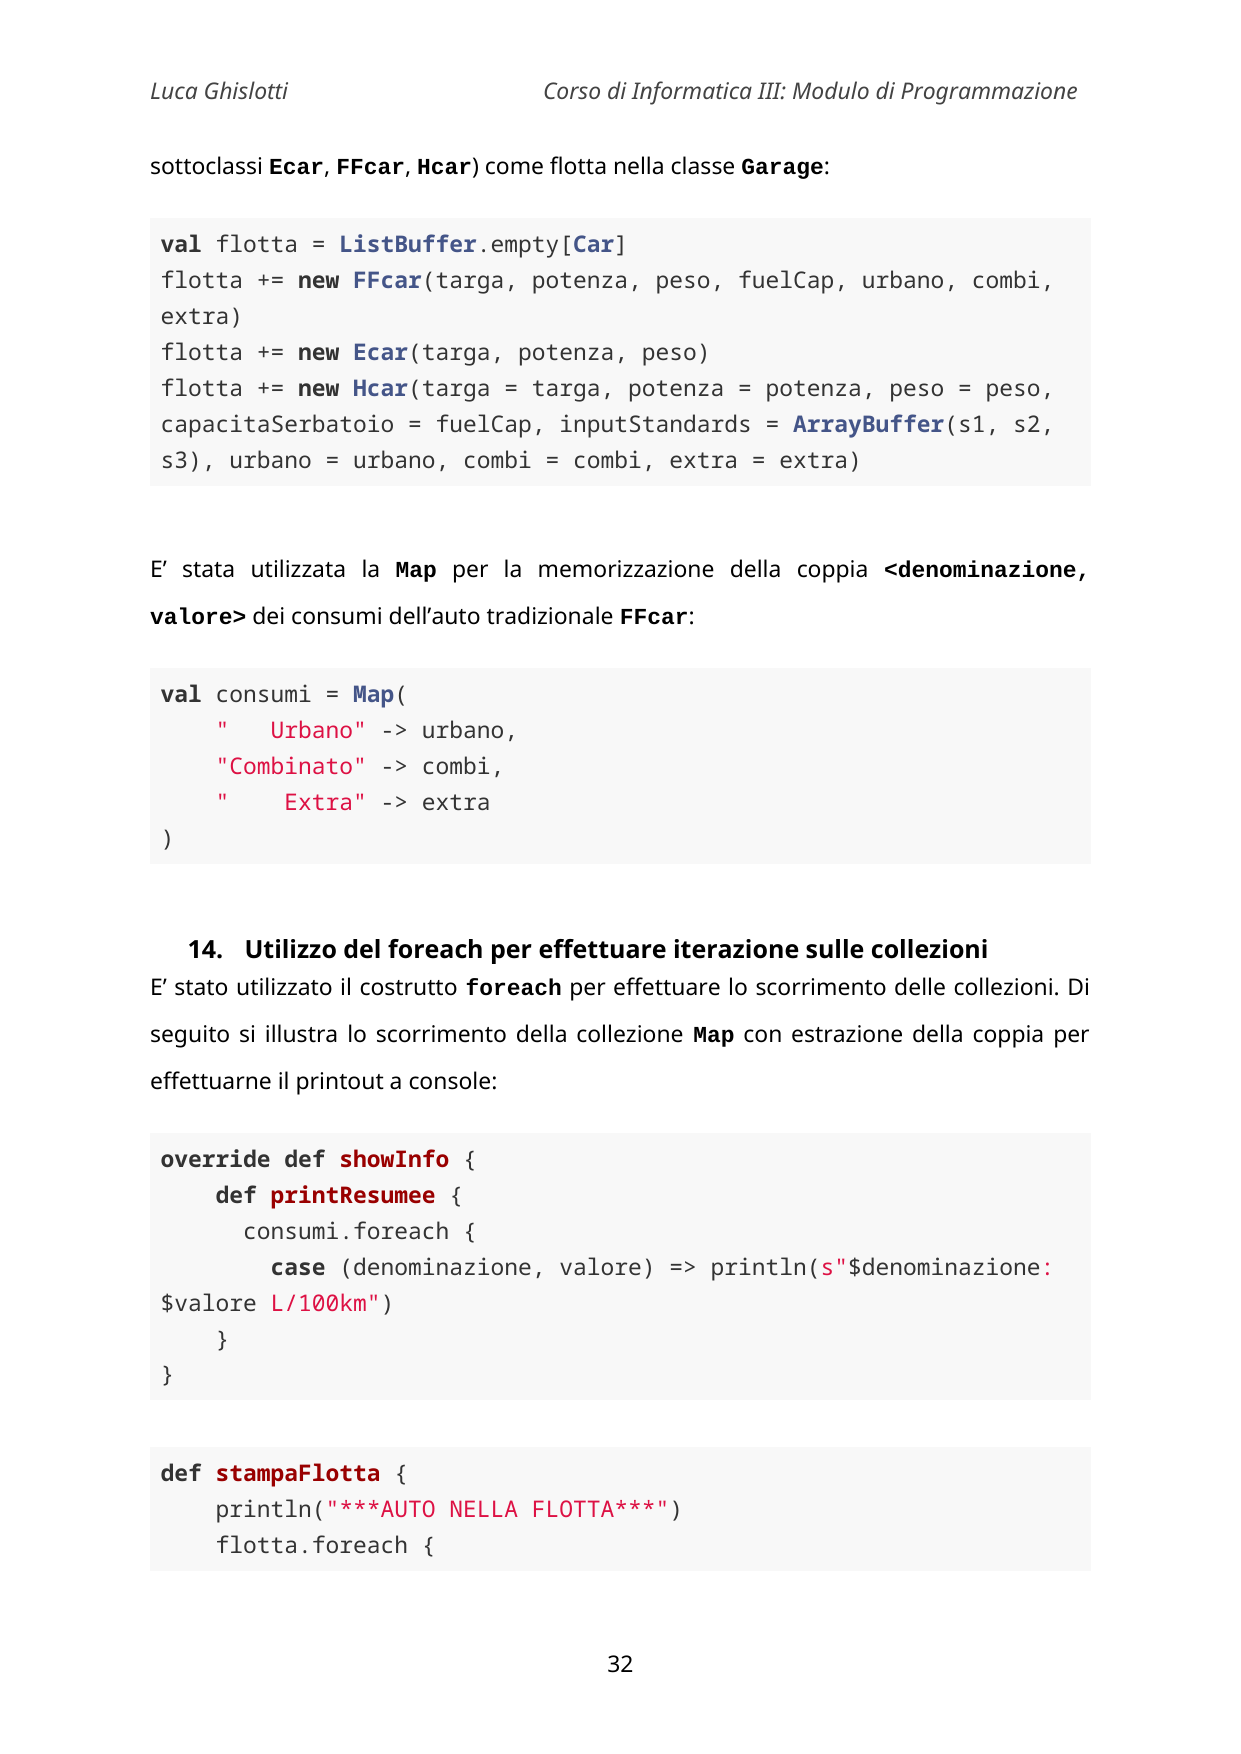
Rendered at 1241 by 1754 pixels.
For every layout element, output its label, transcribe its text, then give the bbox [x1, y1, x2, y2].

subtitle Utilizzo del foreach per effettuare iterazione sulle collezioni [187, 932, 1090, 966]
table_header val flotta = ListBuffer.empty[Car] flotta += new FFcar(targa, potenza, peso, fuelCap, urbano, combi, extra) flotta += new Ecar(targa, potenza, peso) flotta += new Hcar(targa = targa, potenza = potenza, peso = peso, capacitaSerbatoio = fuelCap, inputStandards = ArrayBuffer(s1, s2, s3), urbano = urbano, combi = combi, extra = extra) [150, 218, 1091, 486]
text sottoclassi Ecar, FFcar, Hcar) come flotta nella classe Garage: [150, 150, 1090, 181]
table_header override def showInfo { def printResumee { consumi.foreach { case (denominazione, valore) => println(s"$denominazione: $valore L/100km") } } [150, 1133, 1091, 1400]
text E’ stato utilizzato il costrutto foreach per effettuare lo scorrimento delle collezioni. Di seguito si illustra lo scorrimento della collezione Map con estrazione della coppia per effettuarne il printout a console: [150, 971, 1090, 1096]
table_header val consumi = Map( " Urbano" -> urbano, "Combinato" -> combi, " Extra" -> extra ) [150, 668, 1091, 864]
table_header def stampaFlotta { println("***AUTO NELLA FLOTTA***") flotta.foreach { [150, 1447, 1091, 1571]
text E’ stata utilizzata la Map per la memorizzazione della coppia <denominazione, valore> dei consumi dell’auto tradizionale FFcar: [150, 553, 1090, 632]
